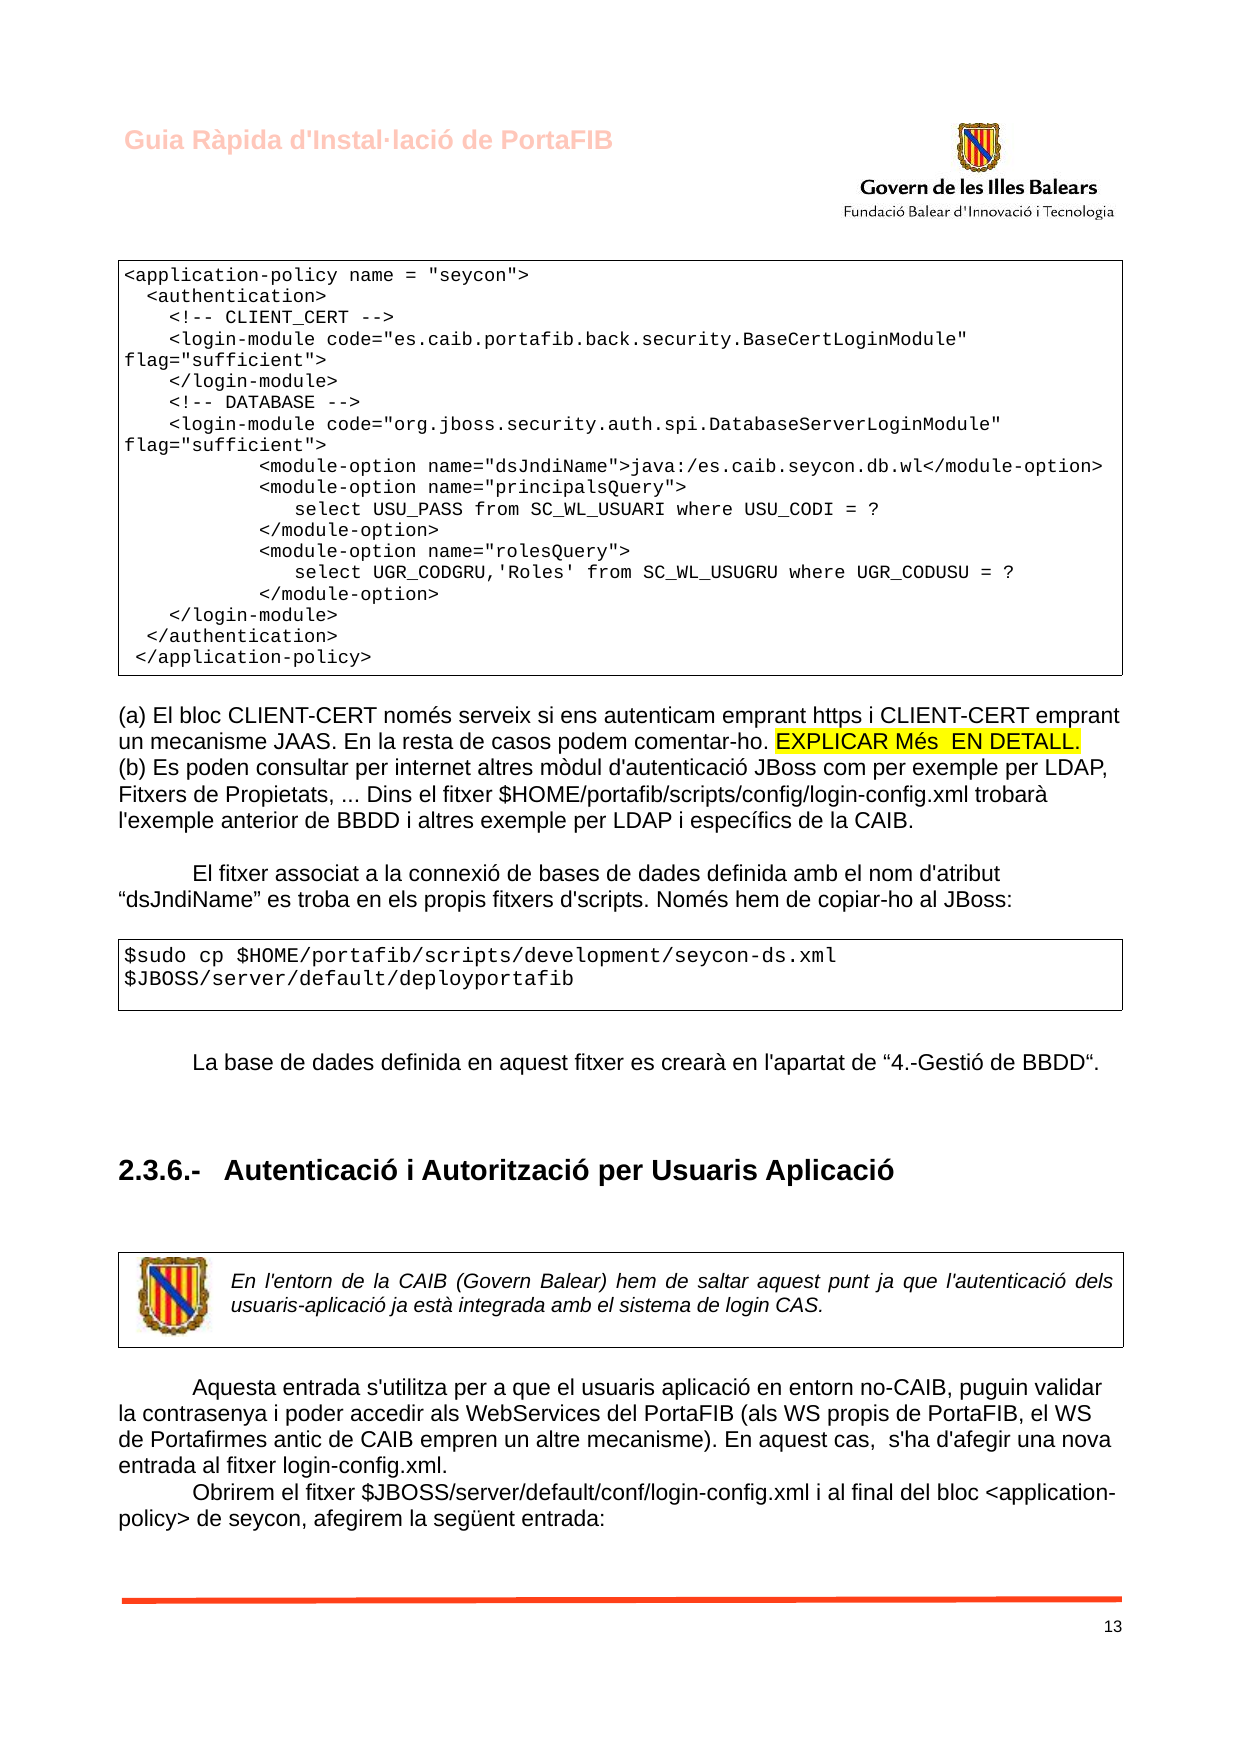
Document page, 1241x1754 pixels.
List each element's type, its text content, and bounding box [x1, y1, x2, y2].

text (a) El bloc CLIENT-CERT només serveix si ens autenticam emprant https i CLIENT-CERT emprant un mecanisme JAAS. En la resta de casos podem comentar-ho. EXPLICAR Més EN DETALL. [118, 702, 1122, 754]
subtitle Autenticació i Autorització per Usuaris Aplicació [118, 1153, 1122, 1187]
table_header [119, 1253, 225, 1347]
text El fitxer associat a la connexió de bases de dades definida amb el nom d'atribut “dsJndiName” es troba en els propis fitxers d'scripts. Només hem de copiar-ho al JBoss: [118, 860, 1122, 912]
table_header <application-policy name = "seycon"> <authentication> <!-- CLIENT_CERT --> <login-module code="es.caib.portafib.back.security.BaseCertLoginModule" flag="sufficient"> </login-module> <!-- DATABASE --> <login-module code="org.jboss.security.auth.spi.DatabaseServerLoginModule" flag="sufficient"> <module-option name="dsJndiName">java:/es.caib.seycon.db.wl</module-option> <module-option name="principalsQuery"> select USU_PASS from SC_WL_USUARI where USU_CODI = ? </module-option> <module-option name="rolesQuery"> select UGR_CODGRU,'Roles' from SC_WL_USUGRU where UGR_CODUSU = ? </module-option> </login-module> </authentication> </application-policy> [119, 261, 1122, 675]
text Aquesta entrada s'utilitza per a que el usuaris aplicació en entorn no-CAIB, puguin validar la contrasenya i poder accedir als WebServices del PortaFIB (als WS propis de PortaFIB, el WS de Portafirmes antic de CAIB empren un altre mecanisme). En aquest cas, s'ha d'afegir una nova entrada al fitxer login-config.xml. [118, 1373, 1122, 1479]
text La base de dades definida en aquest fitxer es crearà en l'apartat de “4.-Gestió de BBDD“. [118, 1049, 1122, 1076]
table_header $sudo cp $HOME/portafib/scripts/development/seycon-ds.xml $JBOSS/server/default/deployportafib [119, 940, 1122, 1010]
picture [134, 1257, 214, 1337]
picture [840, 123, 1117, 220]
table_header En l'entorn de la CAIB (Govern Balear) hem de saltar aquest punt ja que l'autenticació dels usuaris-aplicació ja està integrada amb el sistema de login CAS. [225, 1253, 1123, 1347]
text Obrirem el fitxer $JBOSS/server/default/conf/login-config.xml i al final del bloc <application-policy> de seycon, afegirem la següent entrada: [118, 1479, 1122, 1532]
text (b) Es poden consultar per internet altres mòdul d'autenticació JBoss com per exemple per LDAP, Fitxers de Propietats, ... Dins el fitxer $HOME/portafib/scripts/config/login-config.xml trobarà l'exemple anterior de BBDD i altres exemple per LDAP i específics de la CAIB. [118, 754, 1122, 833]
